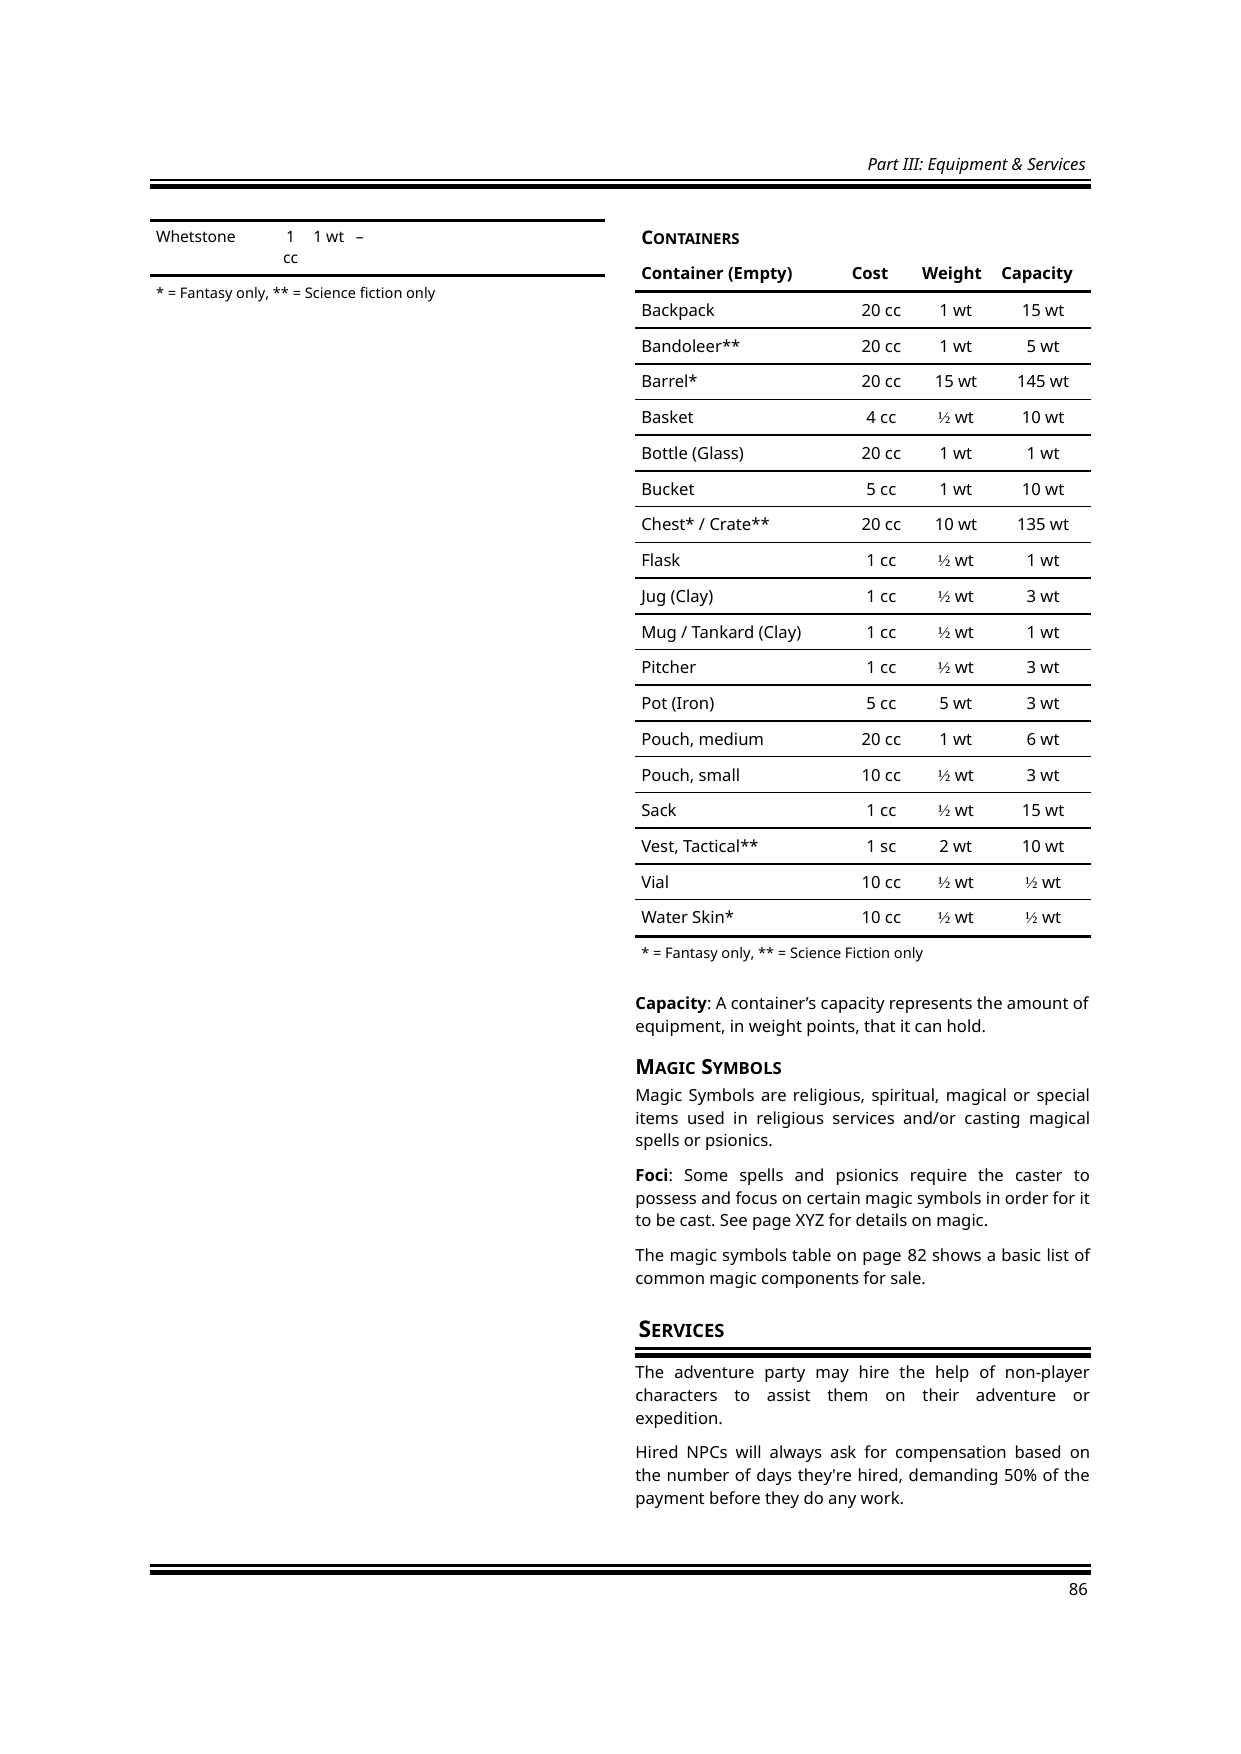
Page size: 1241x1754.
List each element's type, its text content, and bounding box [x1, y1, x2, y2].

table_cell Weight [916, 256, 995, 290]
table_cell Barrel* [635, 365, 846, 398]
table_header Containers [635, 219, 1091, 256]
table_cell 1 cc [846, 543, 916, 577]
table_cell Water Skin* [635, 900, 846, 934]
table_cell 3 wt [995, 686, 1091, 720]
table_cell Mug / Tankard (Clay) [635, 615, 846, 649]
text The adventure party may hire the help of non-player characters to assist them on their adventure or expedition. [635, 1361, 1091, 1429]
text Magic Symbols [635, 1052, 1091, 1081]
table_cell 3 wt [995, 579, 1091, 613]
table_cell 3 wt [995, 650, 1091, 684]
table_cell ½ wt [916, 900, 995, 934]
table_cell Backpack [635, 293, 846, 327]
table_cell Bucket [635, 472, 846, 506]
table_cell ½ wt [916, 793, 995, 827]
table_cell 135 wt [995, 507, 1091, 541]
table_cell Whetstone [150, 222, 273, 274]
table_cell Container (Empty) [635, 256, 846, 290]
table_cell 10 cc [846, 865, 916, 899]
table_cell Jug (Clay) [635, 579, 846, 613]
table_cell 20 cc [846, 365, 916, 398]
table_cell 20 cc [846, 722, 916, 756]
table_cell 3 wt [995, 757, 1091, 792]
table_cell Pouch, medium [635, 722, 846, 756]
table_cell * = Fantasy only, ** = Science fiction only [150, 277, 605, 309]
table_cell ½ wt [916, 757, 995, 792]
table_cell 1 wt [916, 329, 995, 363]
table_cell 10 cc [846, 900, 916, 934]
table_cell 20 cc [846, 293, 916, 327]
table_cell ½ wt [916, 543, 995, 577]
table_cell Bandoleer** [635, 329, 846, 363]
table_cell 20 cc [846, 329, 916, 363]
table_cell – [350, 222, 605, 274]
table_cell Sack [635, 793, 846, 827]
table_cell 10 wt [995, 829, 1091, 863]
table_cell 1 wt [916, 436, 995, 470]
table_cell 10 wt [916, 507, 995, 541]
table_cell Pot (Iron) [635, 686, 846, 720]
table_cell 15 wt [995, 793, 1091, 827]
table_cell 10 cc [846, 757, 916, 792]
table_cell Vial [635, 865, 846, 899]
table_cell 15 wt [916, 365, 995, 398]
table_cell 1 cc [846, 579, 916, 613]
table_cell 1 wt [995, 543, 1091, 577]
table_cell Basket [635, 400, 846, 434]
table_cell 5 cc [846, 472, 916, 506]
table_cell 1 cc [846, 650, 916, 684]
table_cell 20 cc [846, 436, 916, 470]
table_cell 10 wt [995, 400, 1091, 434]
table_cell 1 cc [273, 222, 307, 274]
table_cell ½ wt [995, 900, 1091, 934]
table_cell 1 wt [995, 615, 1091, 649]
text Foci: Some spells and psionics require the caster to possess and focus on certain magic symbols in order for it to be cast. See page XYZ for details on magic. [635, 1164, 1091, 1232]
text Capacity: A container’s capacity represents the amount of equipment, in weight points, that it can hold. [635, 969, 1091, 1037]
table_cell ½ wt [995, 865, 1091, 899]
table_cell 1 wt [916, 293, 995, 327]
subtitle Services [635, 1310, 1091, 1347]
table_cell 6 wt [995, 722, 1091, 756]
table_cell 1 sc [846, 829, 916, 863]
table_cell Capacity [995, 256, 1091, 290]
table_cell 5 wt [916, 686, 995, 720]
table_cell 20 cc [846, 507, 916, 541]
table_cell 1 wt [916, 472, 995, 506]
table_cell ½ wt [916, 865, 995, 899]
table_cell 1 wt [995, 436, 1091, 470]
table_cell Pitcher [635, 650, 846, 684]
table_cell 1 wt [916, 722, 995, 756]
text Hired NPCs will always ask for compensation based on the number of days they're hired, demanding 50% of the payment before they do any work. [635, 1441, 1091, 1509]
table_cell Vest, Tactical** [635, 829, 846, 863]
table_cell ½ wt [916, 400, 995, 434]
table_cell 5 cc [846, 686, 916, 720]
table_cell ½ wt [916, 579, 995, 613]
table_cell ½ wt [916, 615, 995, 649]
text Magic Symbols are religious, spiritual, magical or special items used in religious services and/or casting magical spells or psionics. [635, 1083, 1091, 1152]
table_cell 145 wt [995, 365, 1091, 398]
table_cell Flask [635, 543, 846, 577]
table_cell 2 wt [916, 829, 995, 863]
text The magic symbols table on page 62 shows a basic list of common magic components for sale. [635, 1244, 1091, 1289]
table_cell Bottle (Glass) [635, 436, 846, 470]
table_cell 1 wt [307, 222, 350, 274]
table_cell ½ wt [916, 650, 995, 684]
table_cell 1 cc [846, 615, 916, 649]
table_cell 4 cc [846, 400, 916, 434]
table_cell Pouch, small [635, 757, 846, 792]
table_cell 10 wt [995, 472, 1091, 506]
table_cell * = Fantasy only, ** = Science Fiction only [635, 938, 1091, 969]
table_cell Cost [846, 256, 916, 290]
table_cell Chest* / Crate** [635, 507, 846, 541]
table_cell 15 wt [995, 293, 1091, 327]
table_cell 1 cc [846, 793, 916, 827]
table_cell 5 wt [995, 329, 1091, 363]
